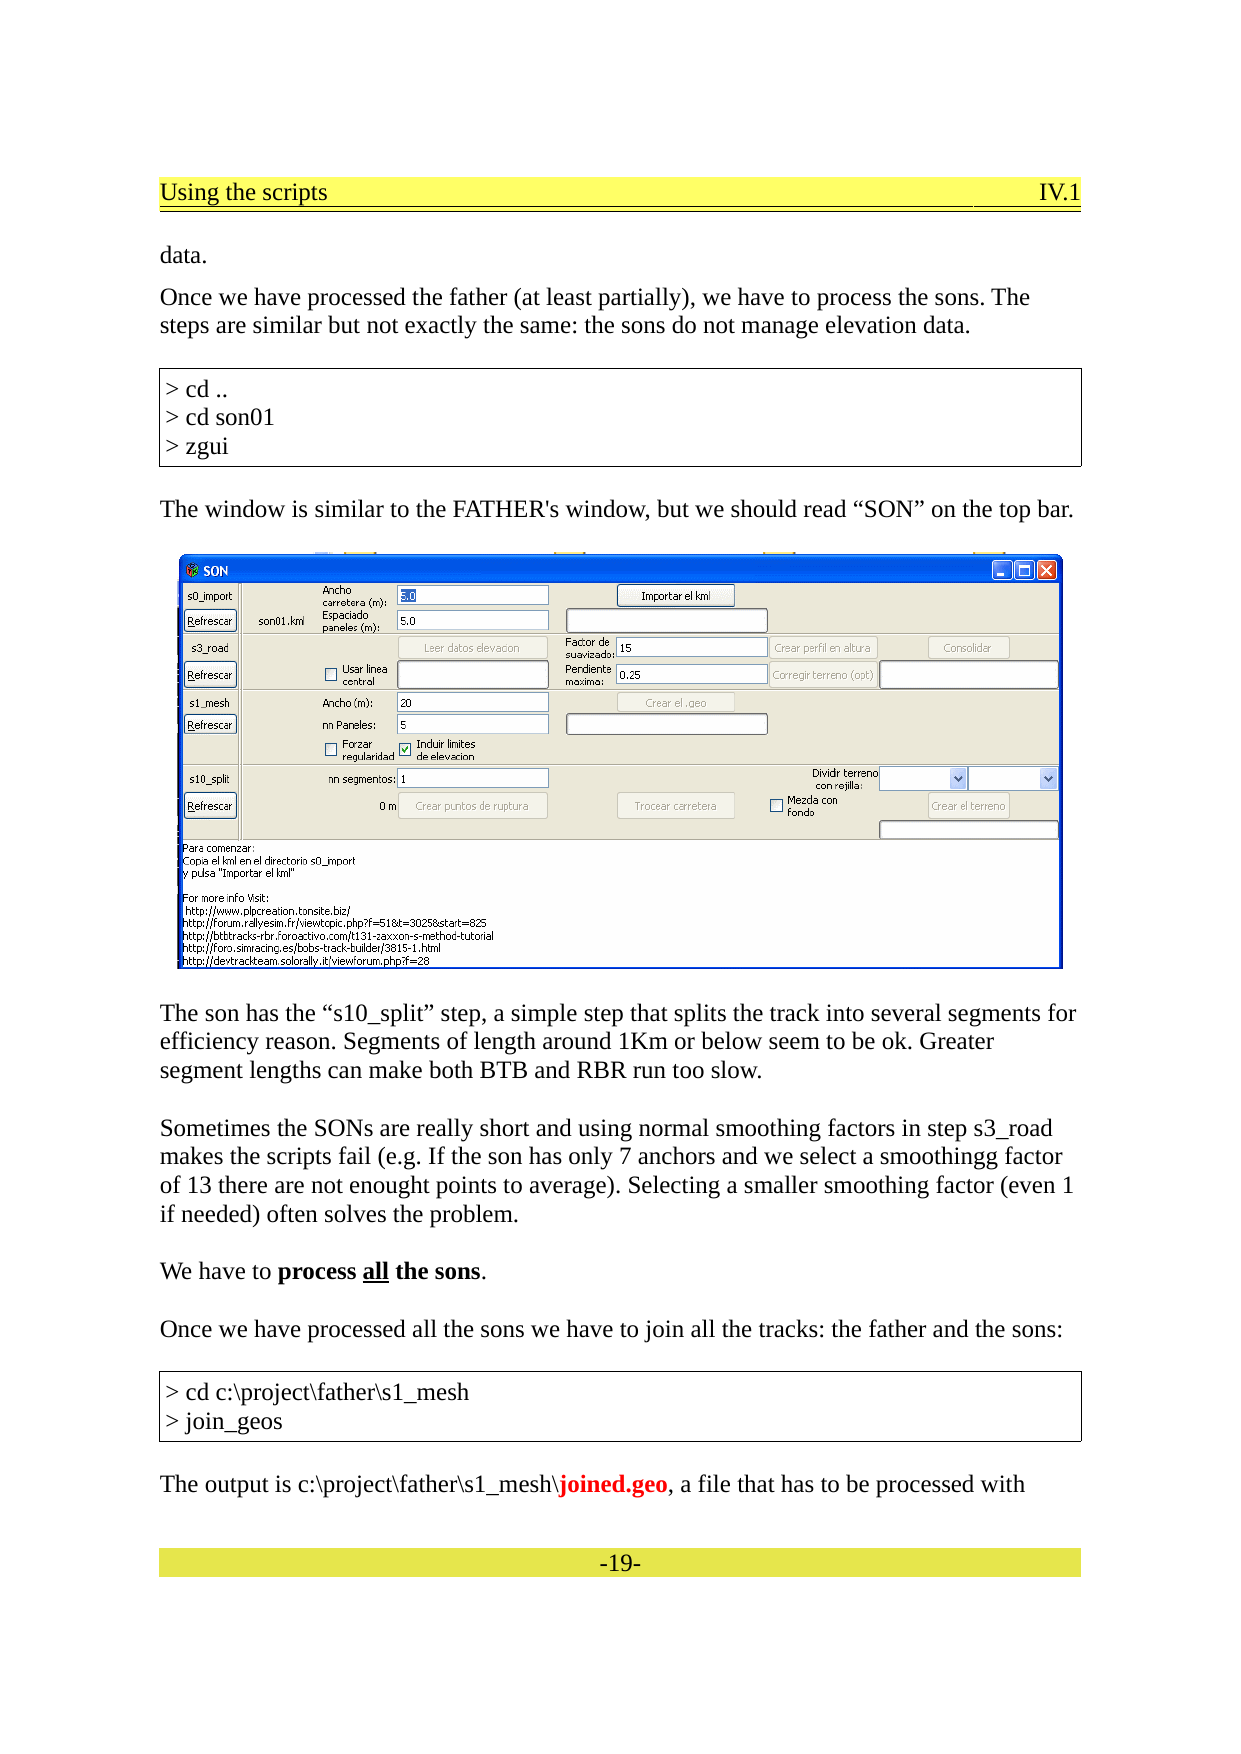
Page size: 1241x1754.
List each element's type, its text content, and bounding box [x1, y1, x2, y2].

picture [177, 552, 1063, 969]
text We have to process all the sons. [159, 1256, 1081, 1285]
table_header > cd c:\project\father\s1_mesh > join_geos [160, 1372, 1081, 1441]
text Once we have processed all the sons we have to join all the tracks: the father and the sons: [159, 1314, 1081, 1343]
text The son has the “s10_split” step, a simple step that splits the track into several segments for efficiency reason. Segments of length around 1Km or below seem to be ok. Greater segment lengths can make both BTB and RBR run too slow. [159, 998, 1081, 1084]
text The output is c:\project\father\s1_mesh\joined.geo, a file that has to be processed with [159, 1469, 1081, 1498]
table_header > cd .. > cd son01 > zgui [160, 369, 1081, 466]
text Once we have processed the father (at least partially), we have to process the sons. The steps are similar but not exactly the same: the sons do not manage elevation data. [159, 282, 1081, 339]
text Sometimes the SONs are really short and using normal smoothing factors in step s3_road makes the scripts fail (e.g. If the son has only 7 anchors and we select a smoothingg factor of 13 there are not enought points to average). Selecting a smaller smoothing factor (even 1 if needed) often solves the problem. [159, 1113, 1081, 1228]
text The window is similar to the FATHER's window, but we should read “SON” on the top bar. [159, 494, 1081, 523]
text data. [159, 240, 1081, 269]
